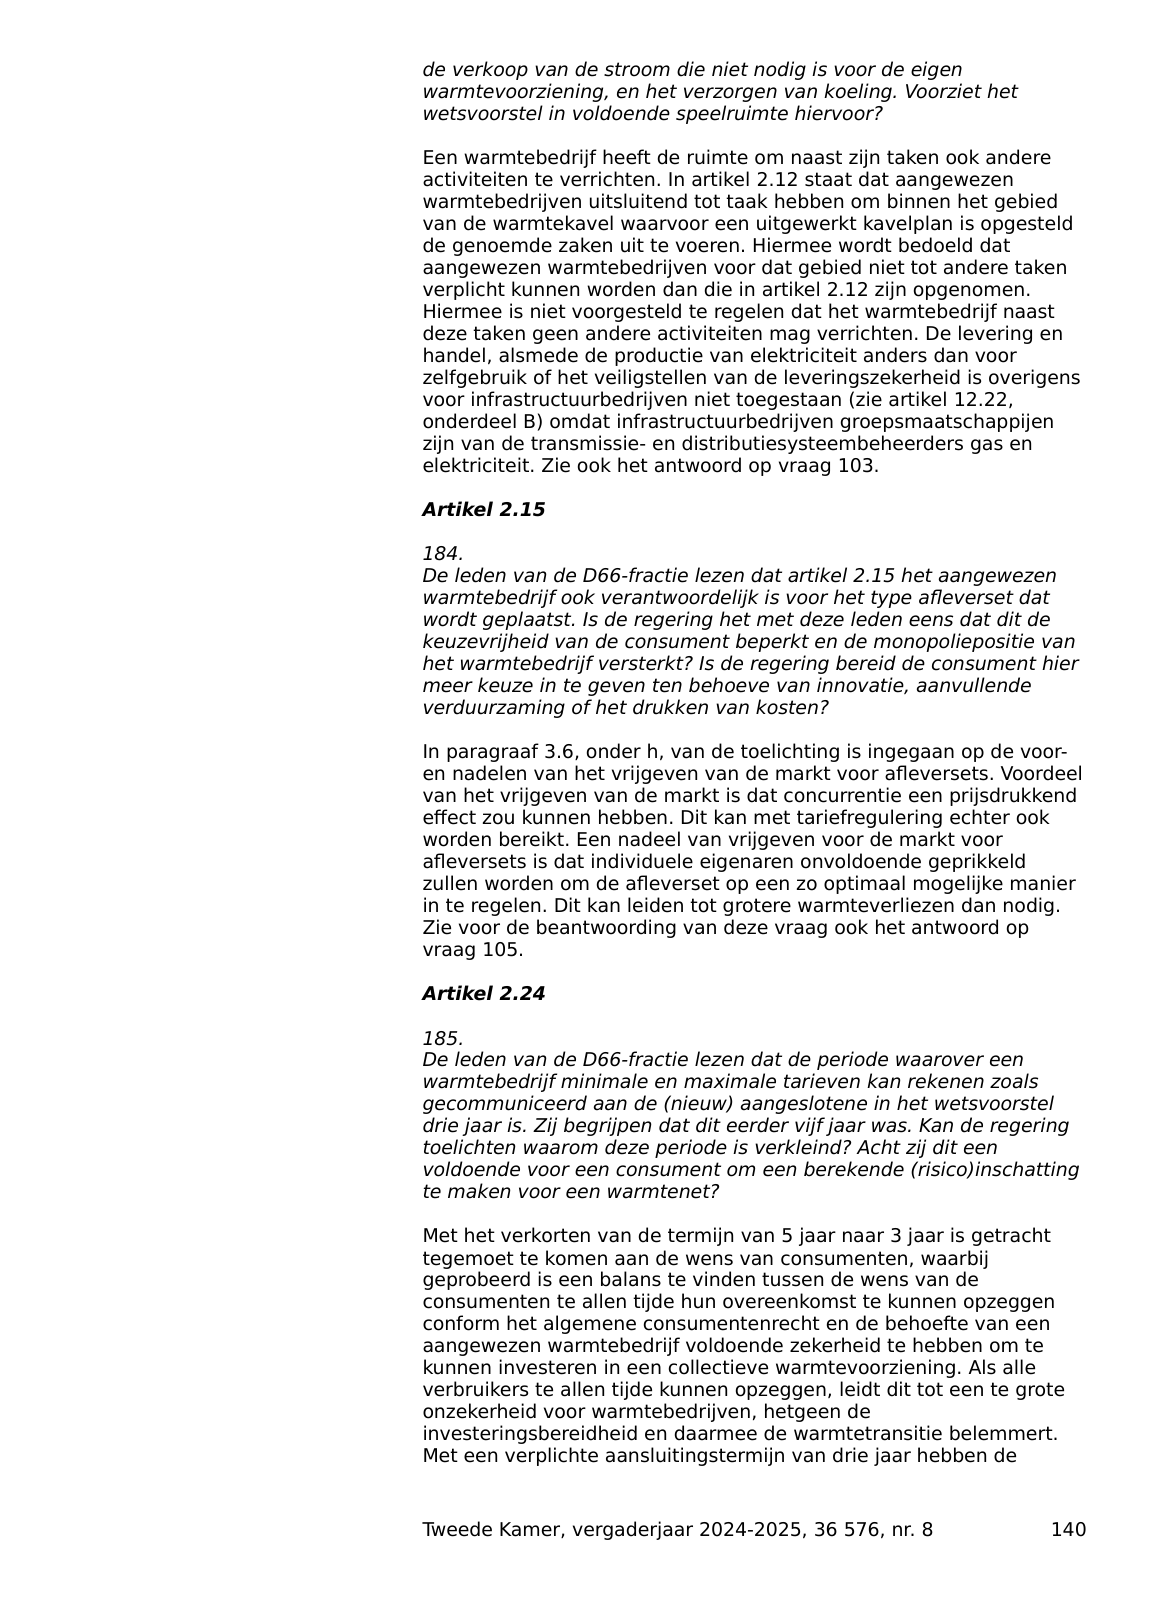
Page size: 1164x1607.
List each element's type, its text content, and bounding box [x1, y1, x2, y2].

text In paragraaf 3.6, onder h, van de toelichting is ingegaan op de voor- en nadelen van het vrijgeven van de markt voor afleversets. Voordeel van het vrijgeven van de markt is dat concurrentie een prijsdrukkend effect zou kunnen hebben. Dit kan met tariefregulering echter ook worden bereikt. Een nadeel van vrijgeven voor de markt voor afleversets is dat individuele eigenaren onvoldoende geprikkeld zullen worden om de afleverset op een zo optimaal mogelijke manier in te regelen. Dit kan leiden tot grotere warmteverliezen dan nodig. Zie voor de beantwoording van deze vraag ook het antwoord op vraag 105. [422, 741, 1087, 961]
text 184. [422, 543, 1087, 565]
text De leden van de D66-fractie lezen dat artikel 2.15 het aangewezen warmtebedrijf ook verantwoordelijk is voor het type afleverset dat wordt geplaatst. Is de regering het met deze leden eens dat dit de keuzevrijheid van de consument beperkt en de monopoliepositie van het warmtebedrijf versterkt? Is de regering bereid de consument hier meer keuze in te geven ten behoeve van innovatie, aanvullende verduurzaming of het drukken van kosten? [422, 565, 1087, 719]
text De leden van de D66-fractie lezen dat de periode waarover een warmtebedrijf minimale en maximale tarieven kan rekenen zoals gecommuniceerd aan de (nieuw) aangeslotene in het wetsvoorstel drie jaar is. Zij begrijpen dat dit eerder vijf jaar was. Kan de regering toelichten waarom deze periode is verkleind? Acht zij dit een voldoende voor een consument om een berekende (risico)inschatting te maken voor een warmtenet? [422, 1049, 1087, 1203]
subtitle Artikel 2.15 [422, 499, 1087, 521]
text de verkoop van de stroom die niet nodig is voor de eigen warmtevoorziening, en het verzorgen van koeling. Voorziet het wetsvoorstel in voldoende speelruimte hiervoor? [422, 59, 1087, 125]
text Een warmtebedrijf heeft de ruimte om naast zijn taken ook andere activiteiten te verrichten. In artikel 2.12 staat dat aangewezen warmtebedrijven uitsluitend tot taak hebben om binnen het gebied van de warmtekavel waarvoor een uitgewerkt kavelplan is opgesteld de genoemde zaken uit te voeren. Hiermee wordt bedoeld dat aangewezen warmtebedrijven voor dat gebied niet tot andere taken verplicht kunnen worden dan die in artikel 2.12 zijn opgenomen. Hiermee is niet voorgesteld te regelen dat het warmtebedrijf naast deze taken geen andere activiteiten mag verrichten. De levering en handel, alsmede de productie van elektriciteit anders dan voor zelfgebruik of het veiligstellen van de leveringszekerheid is overigens voor infrastructuurbedrijven niet toegestaan (zie artikel 12.22, onderdeel B) omdat infrastructuurbedrijven groepsmaatschappijen zijn van de transmissie- en distributiesysteembeheerders gas en elektriciteit. Zie ook het antwoord op vraag 103. [422, 147, 1087, 477]
text Met het verkorten van de termijn van 5 jaar naar 3 jaar is getracht tegemoet te komen aan de wens van consumenten, waarbij geprobeerd is een balans te vinden tussen de wens van de consumenten te allen tijde hun overeenkomst te kunnen opzeggen conform het algemene consumentenrecht en de behoefte van een aangewezen warmtebedrijf voldoende zekerheid te hebben om te kunnen investeren in een collectieve warmtevoorziening. Als alle verbruikers te allen tijde kunnen opzeggen, leidt dit tot een te grote onzekerheid voor warmtebedrijven, hetgeen de investeringsbereidheid en daarmee de warmtetransitie belemmert. Met een verplichte aansluitingstermijn van drie jaar hebben de [422, 1225, 1087, 1467]
text 185. [422, 1027, 1087, 1049]
subtitle Artikel 2.24 [422, 983, 1087, 1005]
